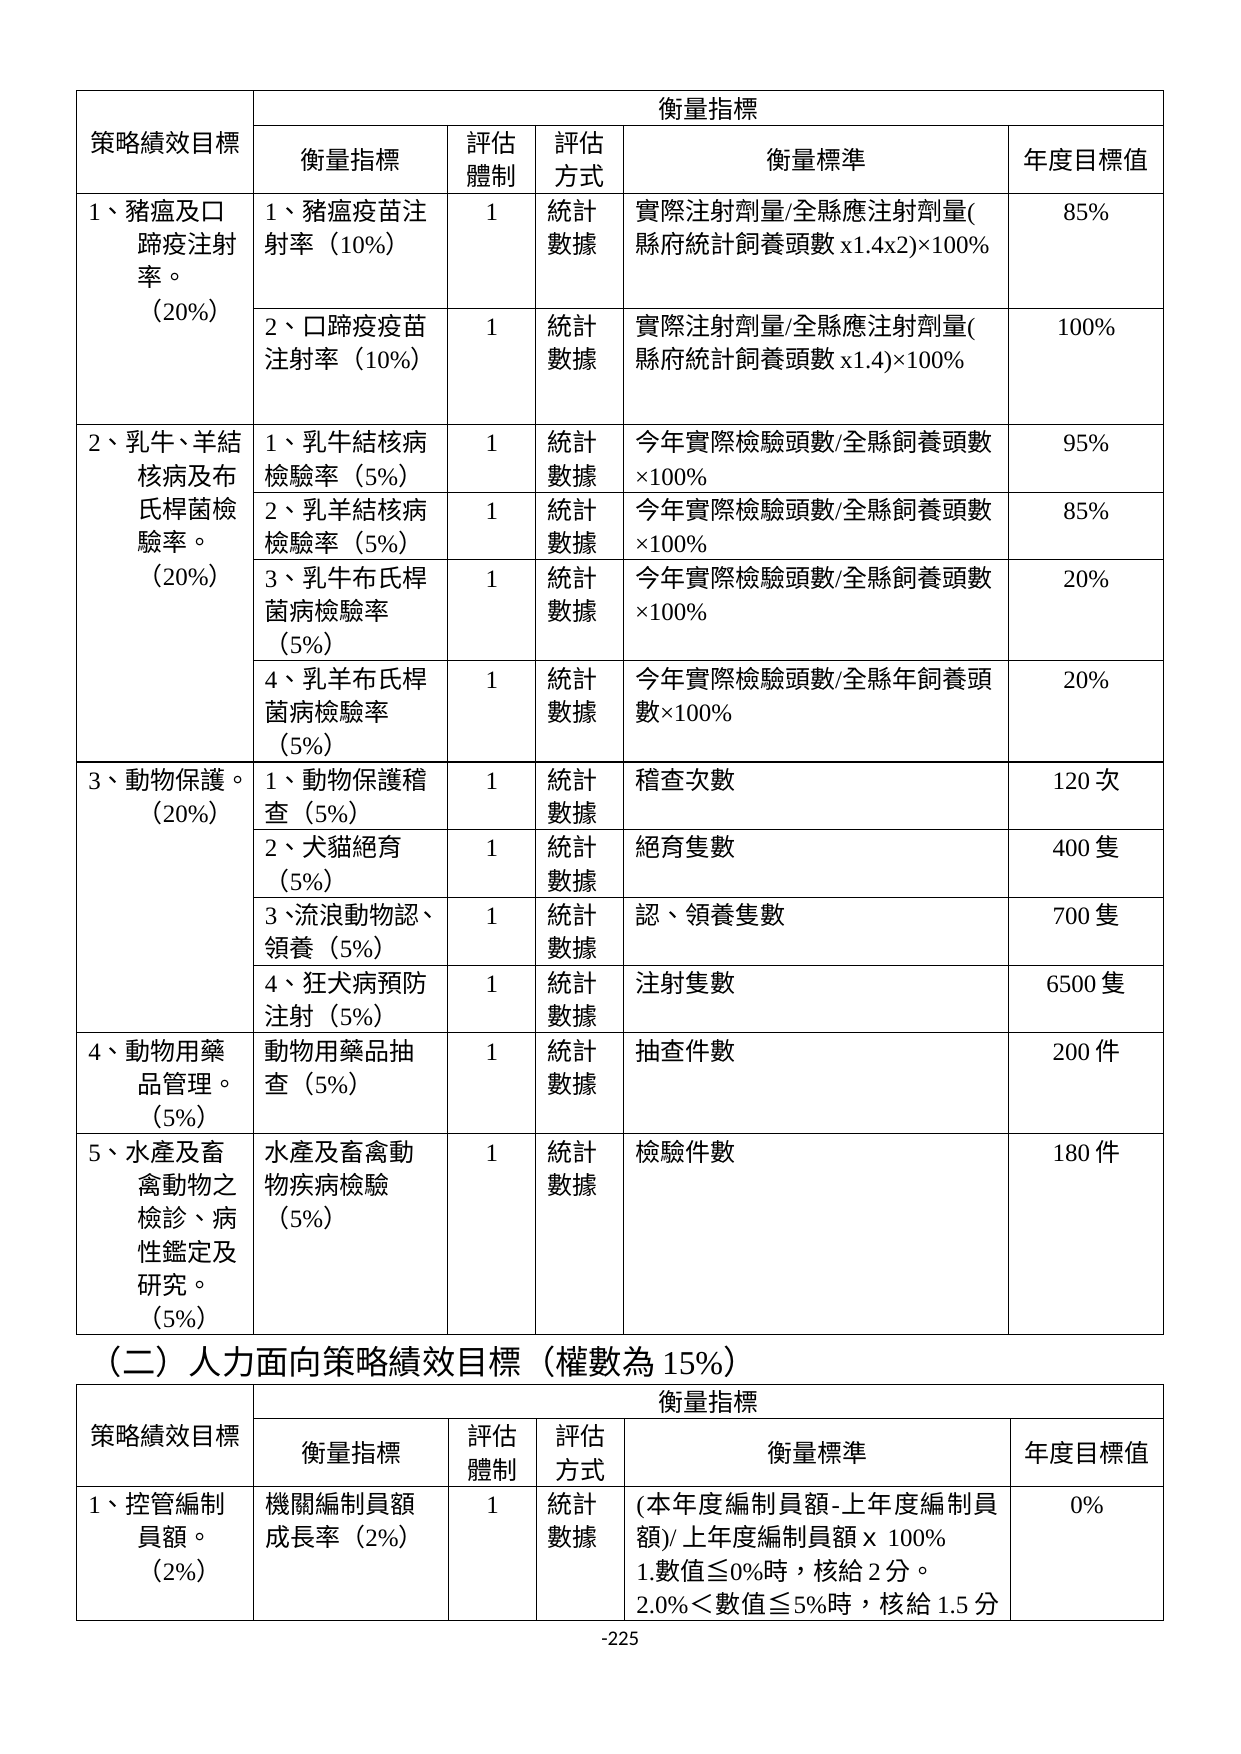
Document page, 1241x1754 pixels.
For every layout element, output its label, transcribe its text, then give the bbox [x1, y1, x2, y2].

table_cell 評估體制 [449, 1419, 536, 1486]
table_cell 統計數據 [536, 661, 623, 761]
table_header 衡量指標 [254, 91, 1163, 125]
table_cell 乳牛、羊結核病及布氏桿菌檢驗率。（20%） [77, 425, 253, 761]
table_cell 控管編制員額。（2%） [77, 1487, 253, 1620]
table_cell 4、狂犬病預防注射（5%） [254, 966, 447, 1032]
table_cell 1、豬瘟疫苗注射率（10%） [254, 194, 447, 307]
table_cell 評估體制 [448, 126, 535, 192]
table_cell 200件 [1009, 1033, 1163, 1133]
table_cell 1 [448, 1134, 535, 1334]
table_cell 統計數據 [536, 194, 623, 307]
table_cell 絕育隻數 [624, 830, 1008, 897]
table_cell 1 [448, 194, 535, 307]
text （二）人力面向策略績效目標（權數為15%） [88, 1335, 1152, 1384]
table_cell 1 [448, 898, 535, 964]
table_cell 2、口蹄疫疫苗注射率（10%） [254, 309, 447, 424]
table_cell 85% [1009, 493, 1163, 559]
table_cell (本年度編制員額-上年度編制員額)/ 上年度編制員額ｘ100% 1.數值≦0%時，核給2分。 2.0%＜數值≦5%時，核給1.5分 [625, 1487, 1010, 1620]
table_cell 20% [1009, 560, 1163, 660]
table_cell 1 [448, 493, 535, 559]
table_cell 6500隻 [1009, 966, 1163, 1032]
table_cell 1 [448, 830, 535, 897]
table_cell 年度目標值 [1009, 126, 1163, 192]
table_cell 100% [1009, 309, 1163, 424]
table_cell 衡量指標 [254, 126, 447, 192]
table_cell 統計數據 [536, 309, 623, 424]
table_header 策略績效目標 [77, 91, 253, 192]
table_cell 統計數據 [536, 763, 623, 829]
table_cell 統計數據 [536, 425, 623, 492]
table_cell 水產及畜禽動物之檢診、病性鑑定及研究。（5%） [77, 1134, 253, 1334]
table_cell 統計數據 [537, 1487, 624, 1620]
table_cell 注射隻數 [624, 966, 1008, 1032]
table_cell 衡量指標 [254, 1419, 448, 1486]
table_cell 1 [448, 661, 535, 761]
table_cell 1 [449, 1487, 536, 1620]
table_header 策略績效目標 [77, 1385, 253, 1486]
table_cell 85% [1009, 194, 1163, 307]
table_cell 衡量標準 [624, 126, 1008, 192]
table_cell 1 [448, 966, 535, 1032]
table_cell 檢驗件數 [624, 1134, 1008, 1334]
table_cell 2、乳羊結核病檢驗率（5%） [254, 493, 447, 559]
table_cell 3、流浪動物認、領養（5%） [254, 898, 447, 964]
table_cell 認、領養隻數 [624, 898, 1008, 964]
table_cell 1 [448, 1033, 535, 1133]
table_cell 實際注射劑量/全縣應注射劑量(縣府統計飼養頭數x1.4)×100% [624, 309, 1008, 424]
table_cell 今年實際檢驗頭數/全縣年飼養頭數×100% [624, 661, 1008, 761]
table_cell 統計數據 [536, 1033, 623, 1133]
table_cell 統計數據 [536, 493, 623, 559]
table_cell 統計數據 [536, 898, 623, 964]
table_cell 1、動物保護稽查（5%） [254, 763, 447, 829]
table_cell 水產及畜禽動物疾病檢驗（5%） [254, 1134, 447, 1334]
table_cell 1、乳牛結核病檢驗率（5%） [254, 425, 447, 492]
table_cell 120次 [1009, 763, 1163, 829]
table_cell 4、乳羊布氏桿菌病檢驗率（5%） [254, 661, 447, 761]
table_cell 今年實際檢驗頭數/全縣飼養頭數×100% [624, 493, 1008, 559]
table_cell 700隻 [1009, 898, 1163, 964]
table_header 衡量指標 [254, 1385, 1163, 1418]
table_cell 0% [1011, 1487, 1163, 1620]
table_cell 評估方式 [537, 1419, 624, 1486]
table_cell 180件 [1009, 1134, 1163, 1334]
table_cell 稽查次數 [624, 763, 1008, 829]
table_cell 95% [1009, 425, 1163, 492]
table_cell 20% [1009, 661, 1163, 761]
table_cell 豬瘟及口蹄疫注射率。（20%） [77, 194, 253, 424]
table_cell 2、犬貓絕育（5%） [254, 830, 447, 897]
table_cell 實際注射劑量/全縣應注射劑量(縣府統計飼養頭數x1.4x2)×100% [624, 194, 1008, 307]
table_cell 1 [448, 560, 535, 660]
table_cell 統計數據 [536, 560, 623, 660]
table_cell 1 [448, 763, 535, 829]
table_cell 動物用藥品抽查（5%） [254, 1033, 447, 1133]
table_cell 1 [448, 425, 535, 492]
table_cell 3、乳牛布氏桿菌病檢驗率（5%） [254, 560, 447, 660]
table_cell 衡量標準 [625, 1419, 1010, 1486]
table_cell 機關編制員額成長率（2%） [254, 1487, 448, 1620]
table_cell 今年實際檢驗頭數/全縣飼養頭數×100% [624, 425, 1008, 492]
table_cell 400隻 [1009, 830, 1163, 897]
table_cell 1 [448, 309, 535, 424]
table_cell 年度目標值 [1011, 1419, 1163, 1486]
table_cell 統計數據 [536, 966, 623, 1032]
table_cell 評估方式 [536, 126, 623, 192]
table_cell 動物用藥品管理。（5%） [77, 1033, 253, 1133]
table_cell 統計數據 [536, 1134, 623, 1334]
table_cell 今年實際檢驗頭數/全縣飼養頭數×100% [624, 560, 1008, 660]
table_cell 動物保護。（20%） [77, 763, 253, 1032]
table_cell 統計數據 [536, 830, 623, 897]
table_cell 抽查件數 [624, 1033, 1008, 1133]
